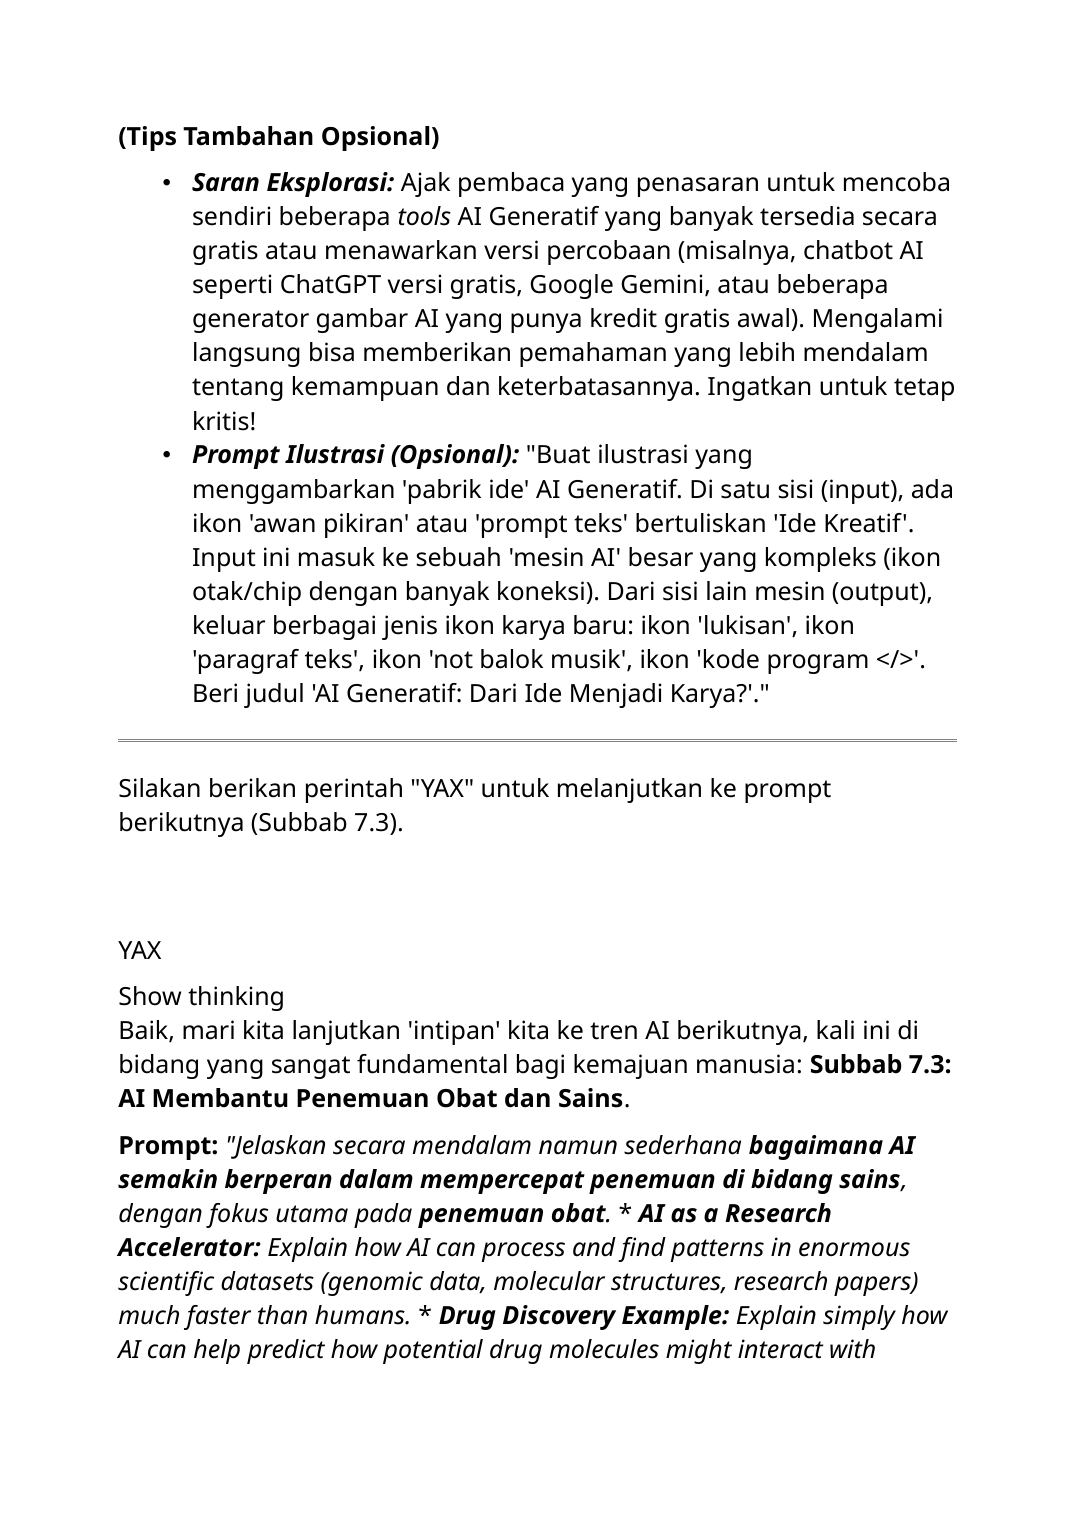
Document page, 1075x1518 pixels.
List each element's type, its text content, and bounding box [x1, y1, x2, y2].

text (Tips Tambahan Opsional) [118, 118, 957, 152]
text Baik, mari kita lanjutkan 'intipan' kita ke tren AI berikutnya, kali ini di bidang yang sangat fundamental bagi kemajuan manusia: Subbab 7.3: AI Membantu Penemuan Obat dan Sains. [118, 1013, 957, 1115]
list Saran Eksplorasi: Ajak pembaca yang penasaran untuk mencoba sendiri beberapa tools AI Generatif yang banyak tersedia secara gratis atau menawarkan versi percobaan (misalnya, chatbot AI seperti ChatGPT versi gratis, Google Gemini, atau beberapa generator gambar AI yang punya kredit gratis awal). Mengalami langsung bisa memberikan pemahaman yang lebih mendalam tentang kemampuan dan keterbatasannya. Ingatkan untuk tetap kritis! [162, 165, 957, 437]
text YAX [118, 932, 957, 966]
text Prompt: "Jelaskan secara mendalam namun sederhana bagaimana AI semakin berperan dalam mempercepat penemuan di bidang sains, dengan fokus utama pada penemuan obat. * AI as a Research Accelerator: Explain how AI can process and find patterns in enormous scientific datasets (genomic data, molecular structures, research papers) much faster than humans. * Drug Discovery Example: Explain simply how AI can help predict how potential drug molecules might interact with [118, 1128, 957, 1366]
list Prompt Ilustrasi (Opsional): "Buat ilustrasi yang menggambarkan 'pabrik ide' AI Generatif. Di satu sisi (input), ada ikon 'awan pikiran' atau 'prompt teks' bertuliskan 'Ide Kreatif'. Input ini masuk ke sebuah 'mesin AI' besar yang kompleks (ikon otak/chip dengan banyak koneksi). Dari sisi lain mesin (output), keluar berbagai jenis ikon karya baru: ikon 'lukisan', ikon 'paragraf teks', ikon 'not balok musik', ikon 'kode program </>'. Beri judul 'AI Generatif: Dari Ide Menjadi Karya?'." [162, 437, 957, 710]
text Silakan berikan perintah "YAX" untuk melanjutkan ke prompt berikutnya (Subbab 7.3). [118, 771, 957, 839]
text Show thinking [118, 979, 957, 1013]
